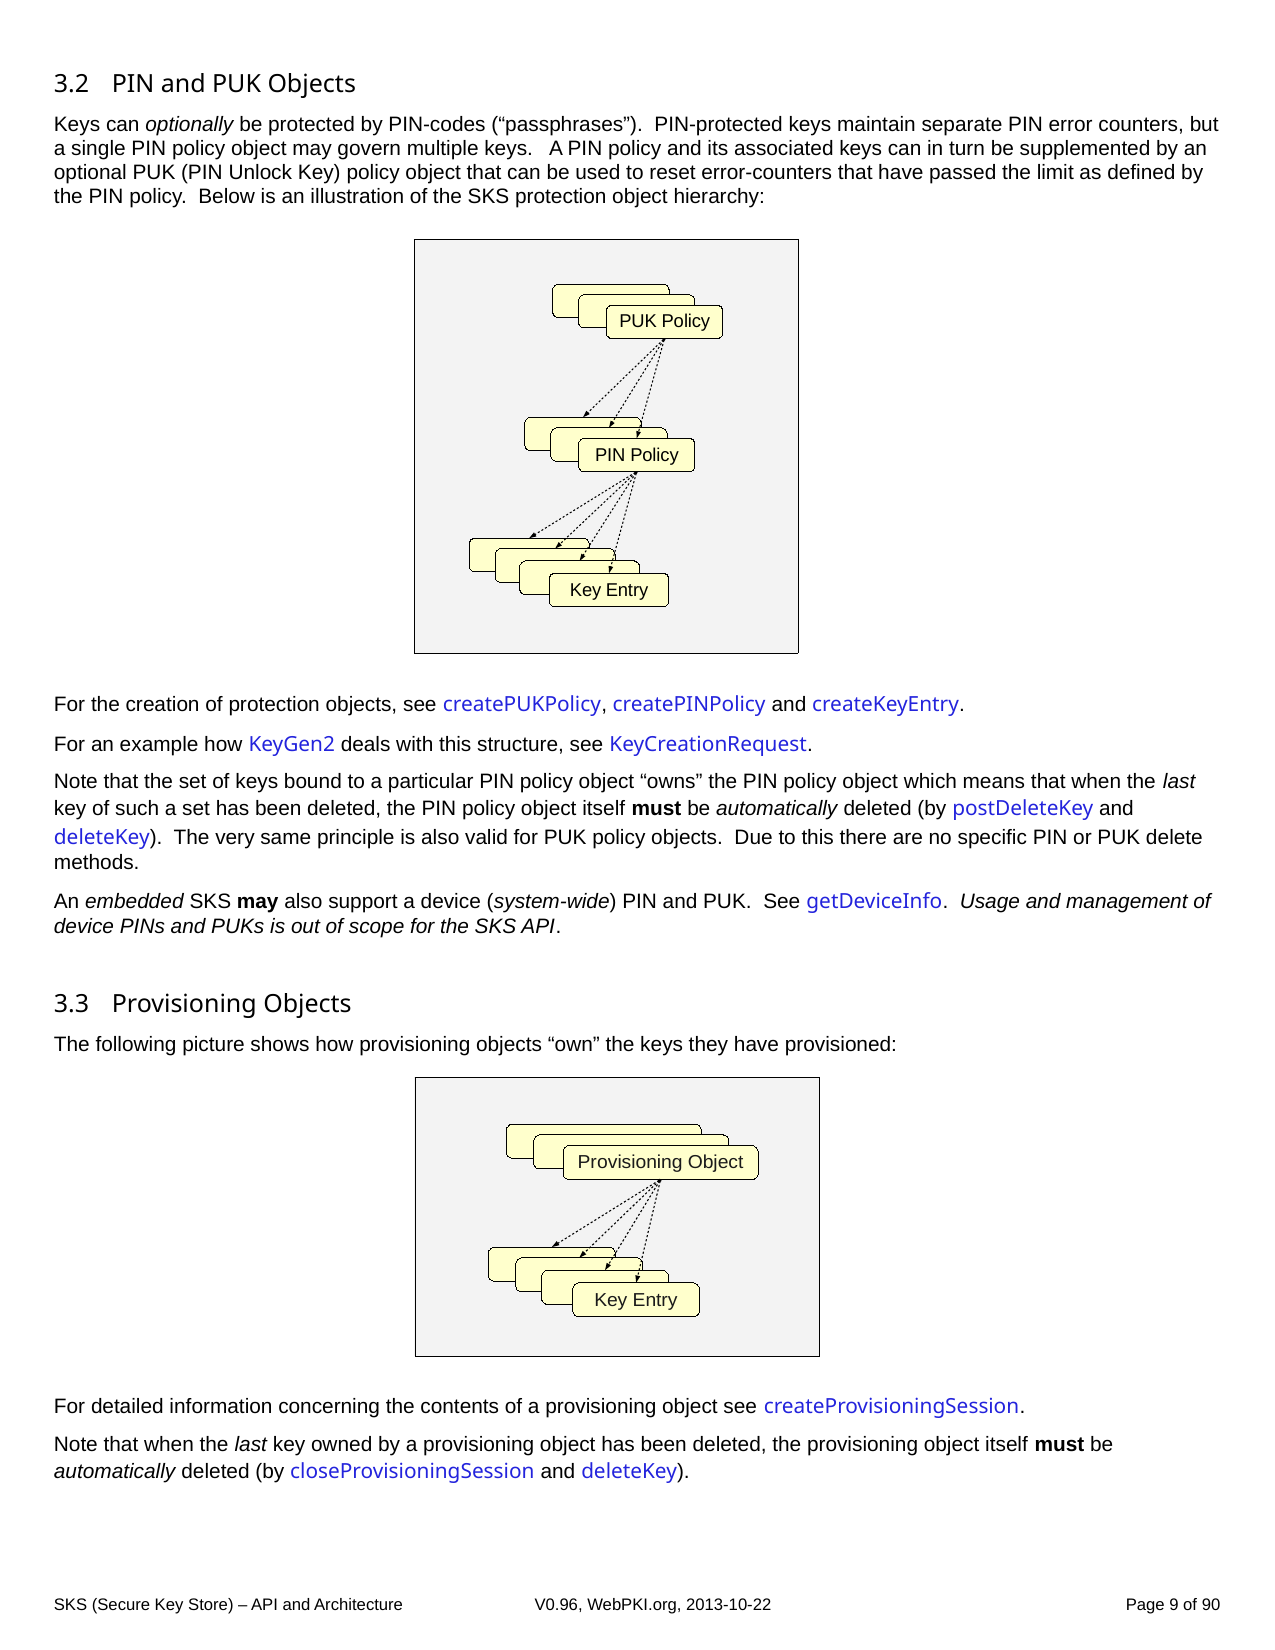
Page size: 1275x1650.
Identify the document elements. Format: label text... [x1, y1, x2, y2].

text An embedded SKS may also support a device (system-wide) PIN and PUK. See getDeviceInfo. Usage and management of device PINs and PUKs is out of scope for the SKS API. [54, 886, 1221, 938]
text For the creation of protection objects, see createPUKPolicy, createPINPolicy and createKeyEntry. [54, 689, 1221, 717]
subtitle Provisioning Objects [54, 986, 1221, 1020]
text Note that the set of keys bound to a particular PIN policy object “owns” the PIN policy object which means that when the last key of such a set has been deleted, the PIN policy object itself must be automatically deleted (by postDeleteKey and deleteKey). The very same principle is also valid for PUK policy objects. Due to this there are no specific PIN or PUK delete methods. [54, 769, 1221, 874]
text The following picture shows how provisioning objects “own” the keys they have provisioned: [54, 1032, 1221, 1056]
text Note that when the last key owned by a provisioning object has been deleted, the provisioning object itself must be automatically deleted (by closeProvisioningSession and deleteKey). [54, 1432, 1221, 1484]
text For an example how KeyGen2 deals with this structure, see KeyCreationRequest. [54, 729, 1221, 758]
text For detailed information concerning the contents of a provisioning object see createProvisioningSession. [54, 1392, 1221, 1420]
subtitle PIN and PUK Objects [54, 66, 1221, 100]
text Keys can optionally be protected by PIN-codes (“passphrases”). PIN-protected keys maintain separate PIN error counters, but a single PIN policy object may govern multiple keys. A PIN policy and its associated keys can in turn be supplemented by an optional PUK (PIN Unlock Key) policy object that can be used to reset error-counters that have passed the limit as defined by the PIN policy. Below is an illustration of the SKS protection object hierarchy: [54, 112, 1221, 208]
